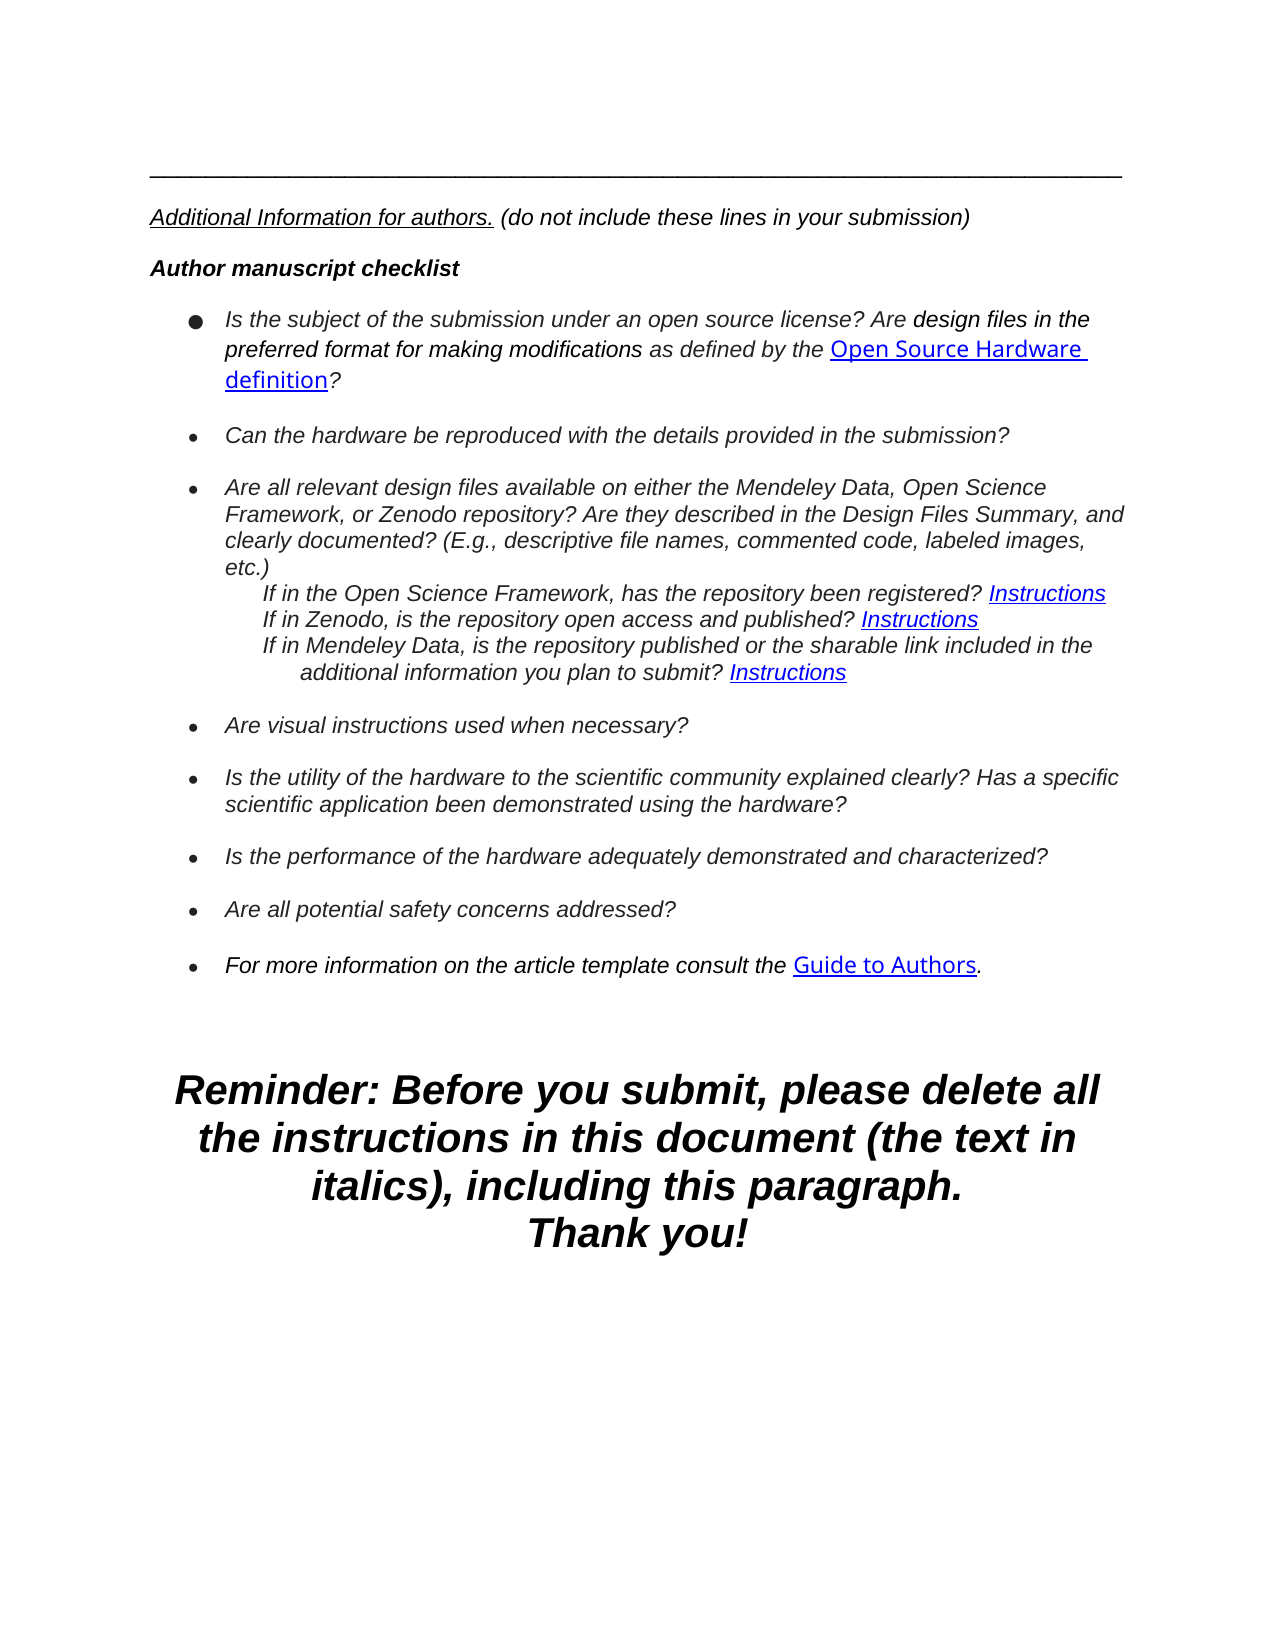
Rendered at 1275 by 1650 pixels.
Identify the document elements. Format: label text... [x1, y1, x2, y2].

list Are visual instructions used when necessary? [187, 712, 1125, 738]
text Reminder: Before you submit, please delete all [150, 1065, 1125, 1113]
list Can the hardware be reproduced with the details provided in the submission? [187, 422, 1125, 448]
text Author manuscript checklist [150, 255, 1125, 281]
list Are all relevant design files available on either the Mendeley Data, Open Science Framework, or Zenodo repository? Are they described in the Design Files Summary, and clearly documented? (E.g., descriptive file names, commented code, labeled images, etc.) [187, 474, 1125, 580]
text Thank you! [150, 1209, 1125, 1257]
list If in Mendeley Data, is the repository published or the sharable link included in the additional information you plan to submit? Instructions [262, 632, 1125, 685]
list If in the Open Science Framework, has the repository been registered? Instructions [262, 580, 1125, 606]
text ______________________________________________________________________ [150, 150, 1125, 179]
list Is the performance of the hardware adequately demonstrated and characterized? [187, 843, 1125, 870]
list For more information on the article template consult the Guide to Authors. [187, 949, 1125, 980]
list Is the utility of the hardware to the scientific community explained clearly? Has a specific scientific application been demonstrated using the hardware? [187, 764, 1125, 817]
text the instructions in this document (the text in italics), including this paragraph. [150, 1113, 1125, 1209]
list Are all potential safety concerns addressed? [187, 896, 1125, 922]
list Is the subject of the submission under an open source license? Are design files in the preferred format for making modifications as defined by the Open Source Hardware definition? [187, 306, 1125, 395]
list If in Zenodo, is the repository open access and published? Instructions [262, 606, 1125, 632]
text Additional Information for authors. (do not include these lines in your submission) [150, 204, 1125, 230]
